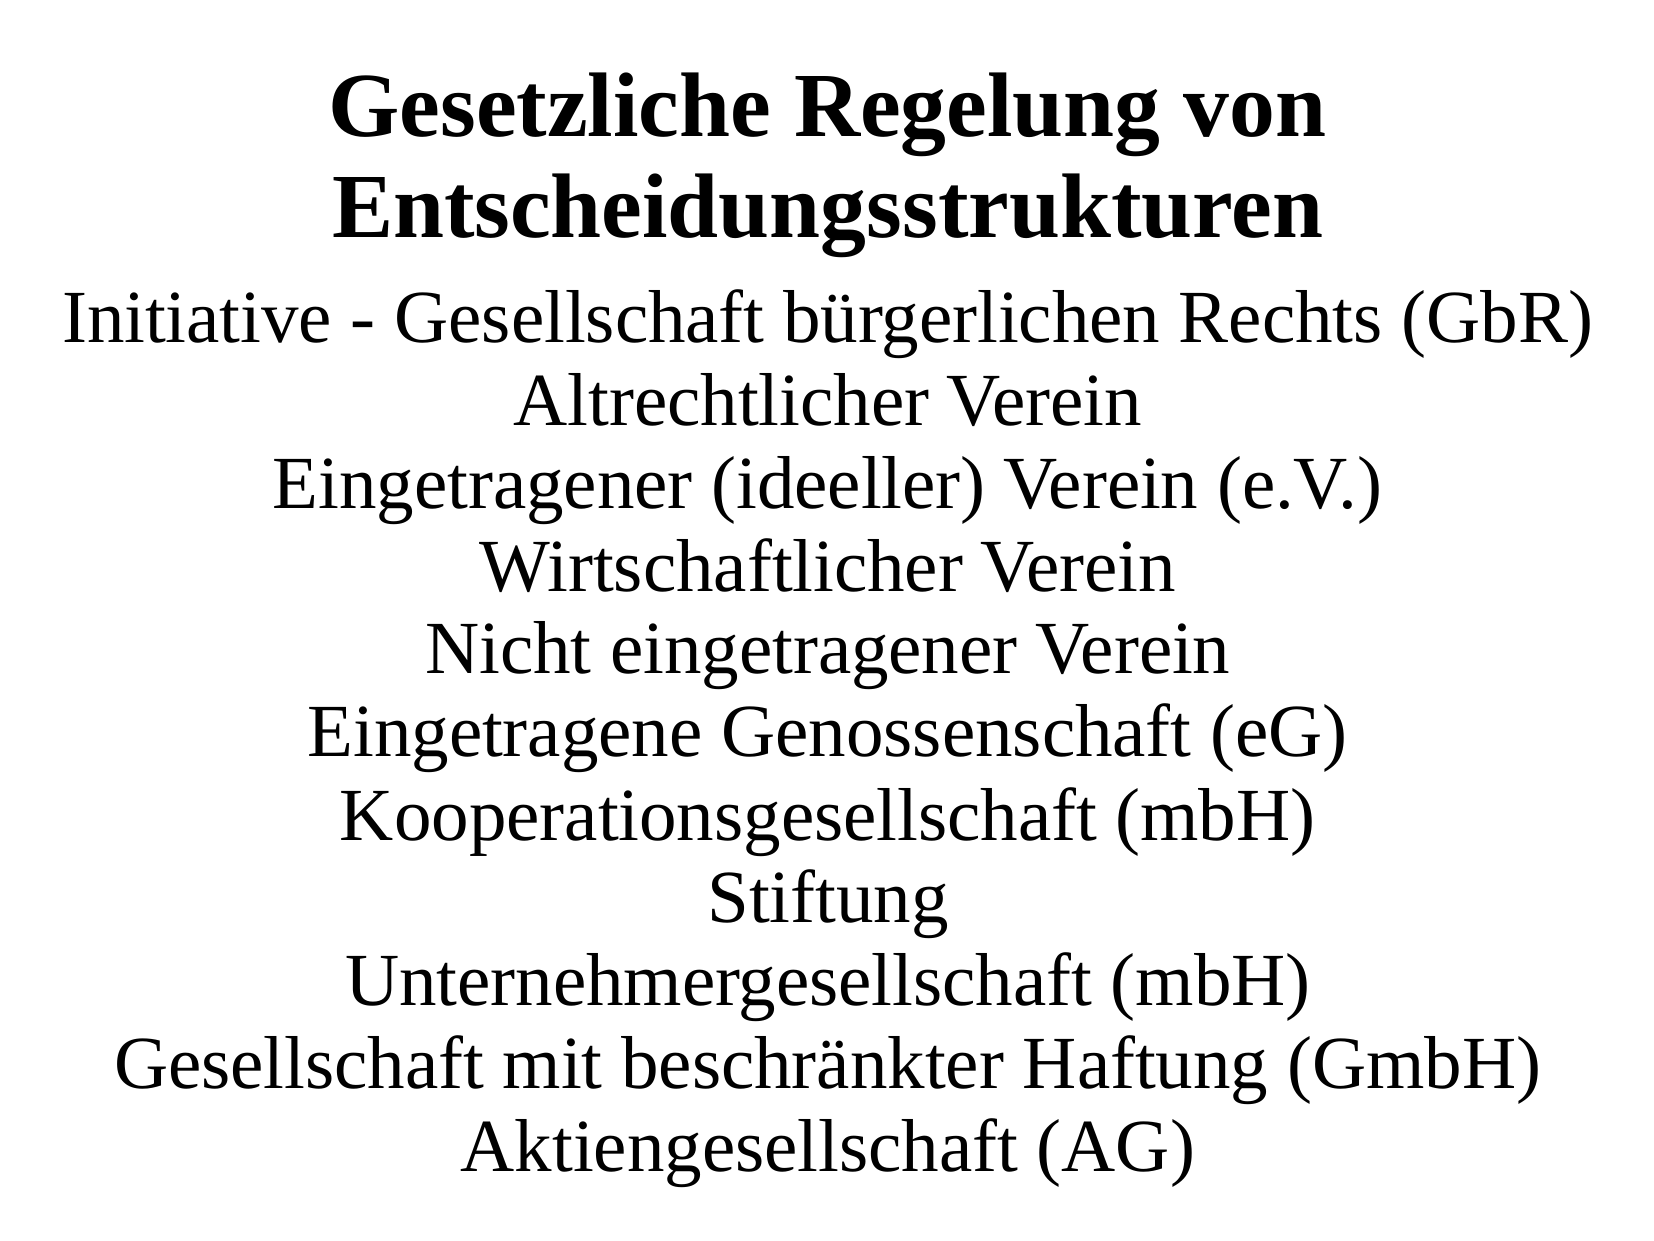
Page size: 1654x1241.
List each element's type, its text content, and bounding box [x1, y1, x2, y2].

text_box [1062, 708, 1093, 779]
text_box Gesetzliche Regelung von Entscheidungsstrukturen Initiative - Gesellschaft bürgerlichen Rechts (GbR) Altrechtlicher Verein Eingetragener (ideeller) Verein (e.V.) Wirtschaftlicher Verein Nicht eingetragener Verein Eingetragene Genossenschaft (eG) Kooperationsgesellschaft (mbH) Stiftung Unternehmergesellschaft (mbH) Gesellschaft mit beschränkter Haftung (GmbH) Aktiengesellschaft (AG) [47, 47, 1613, 1196]
